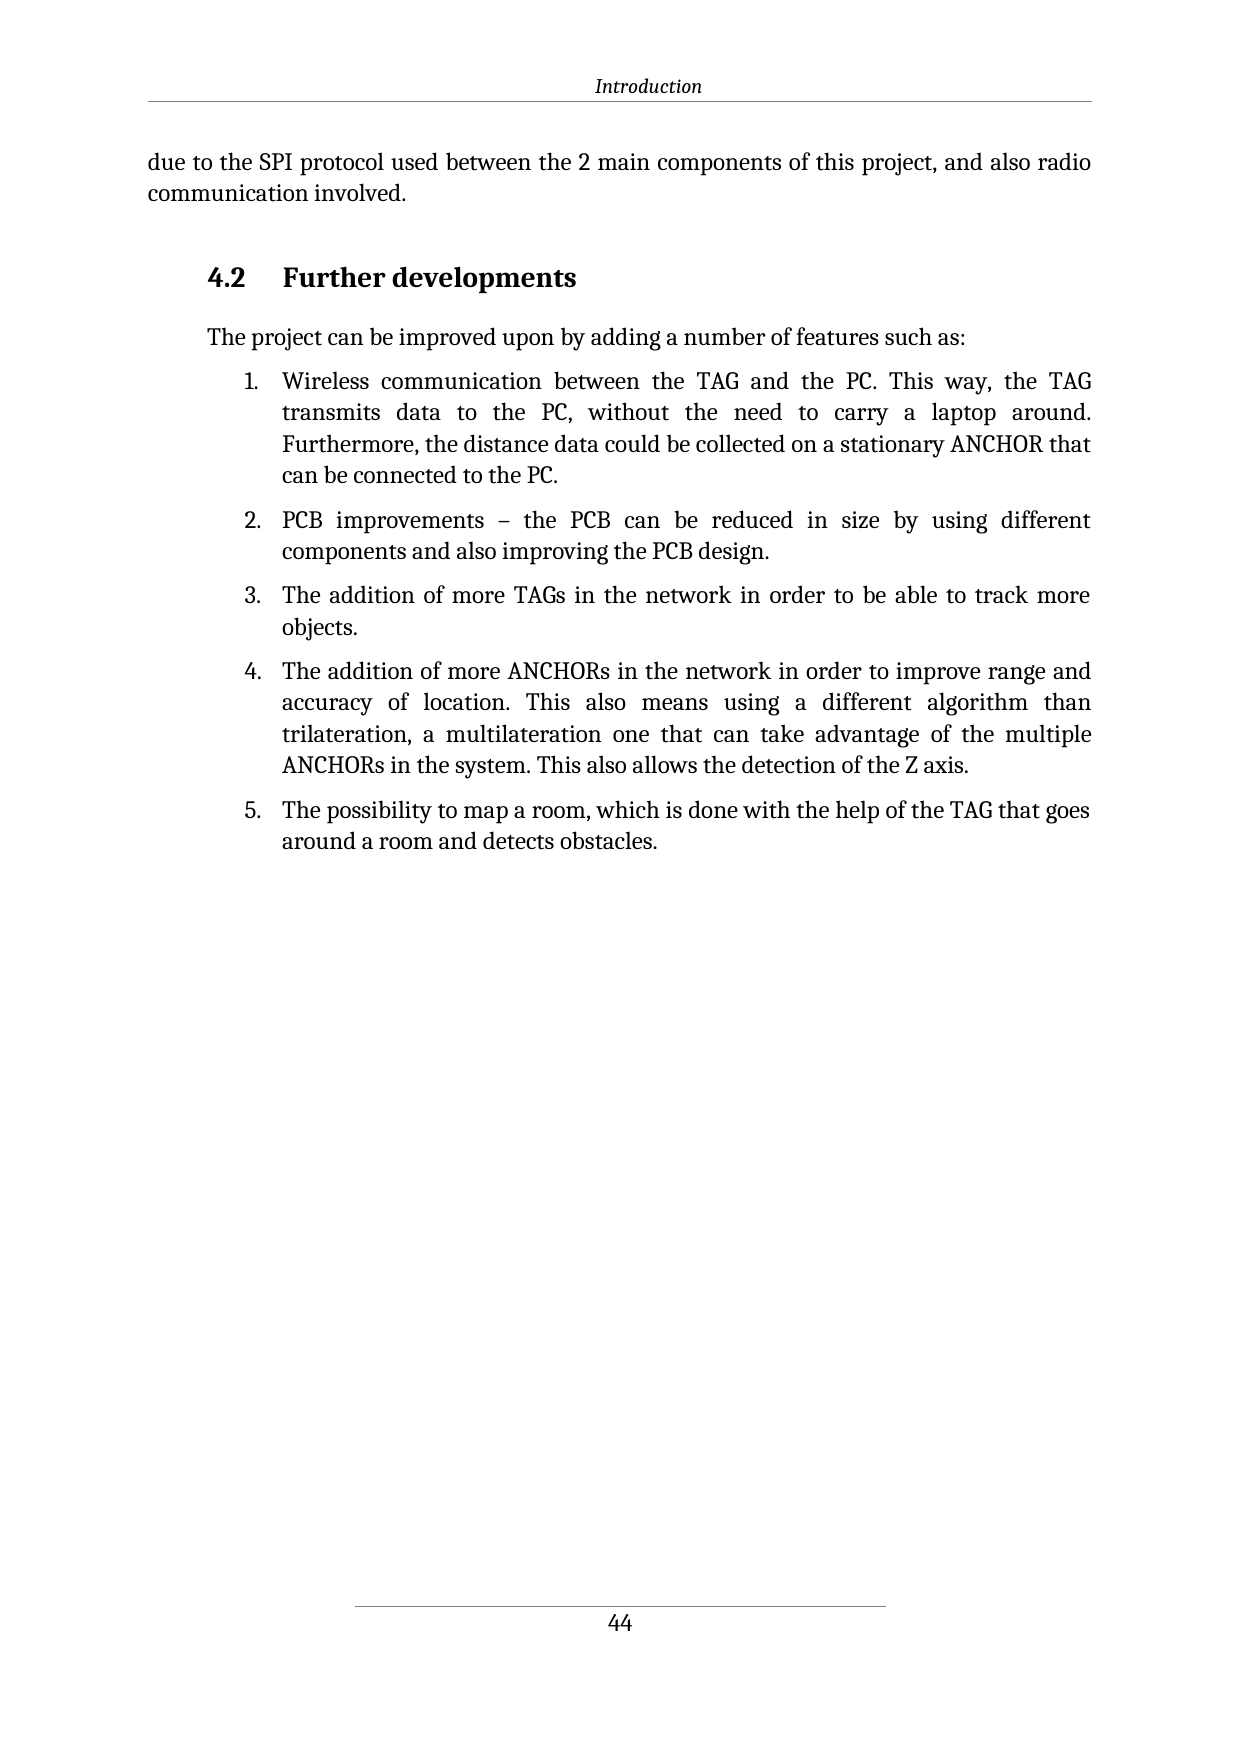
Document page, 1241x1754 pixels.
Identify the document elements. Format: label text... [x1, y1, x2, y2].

list The possibility to map a room, which is done with the help of the TAG that goes around a room and detects obstacles. [244, 796, 1092, 856]
list Wireless communication between the TAG and the PC. This way, the TAG transmits data to the PC, without the need to carry a laptop around. Furthermore, the distance data could be collected on a stationary ANCHOR that can be connected to the PC. [244, 367, 1092, 490]
list The addition of more ANCHORs in the network in order to improve range and accuracy of location. This also means using a different algorithm than trilateration, a multilateration one that can take advantage of the multiple ANCHORs in the system. This also allows the detection of the Z axis. [244, 657, 1092, 780]
list The addition of more TAGs in the network in order to be able to track more objects. [244, 581, 1092, 641]
text The project can be improved upon by adding a number of features such as: [148, 323, 1092, 351]
text due to the SPI protocol used between the 2 main components of this project, and also radio communication involved. [148, 148, 1092, 208]
list PCB improvements – the PCB can be reduced in size by using different components and also improving the PCB design. [244, 506, 1092, 566]
subtitle Further developments [208, 261, 1092, 294]
